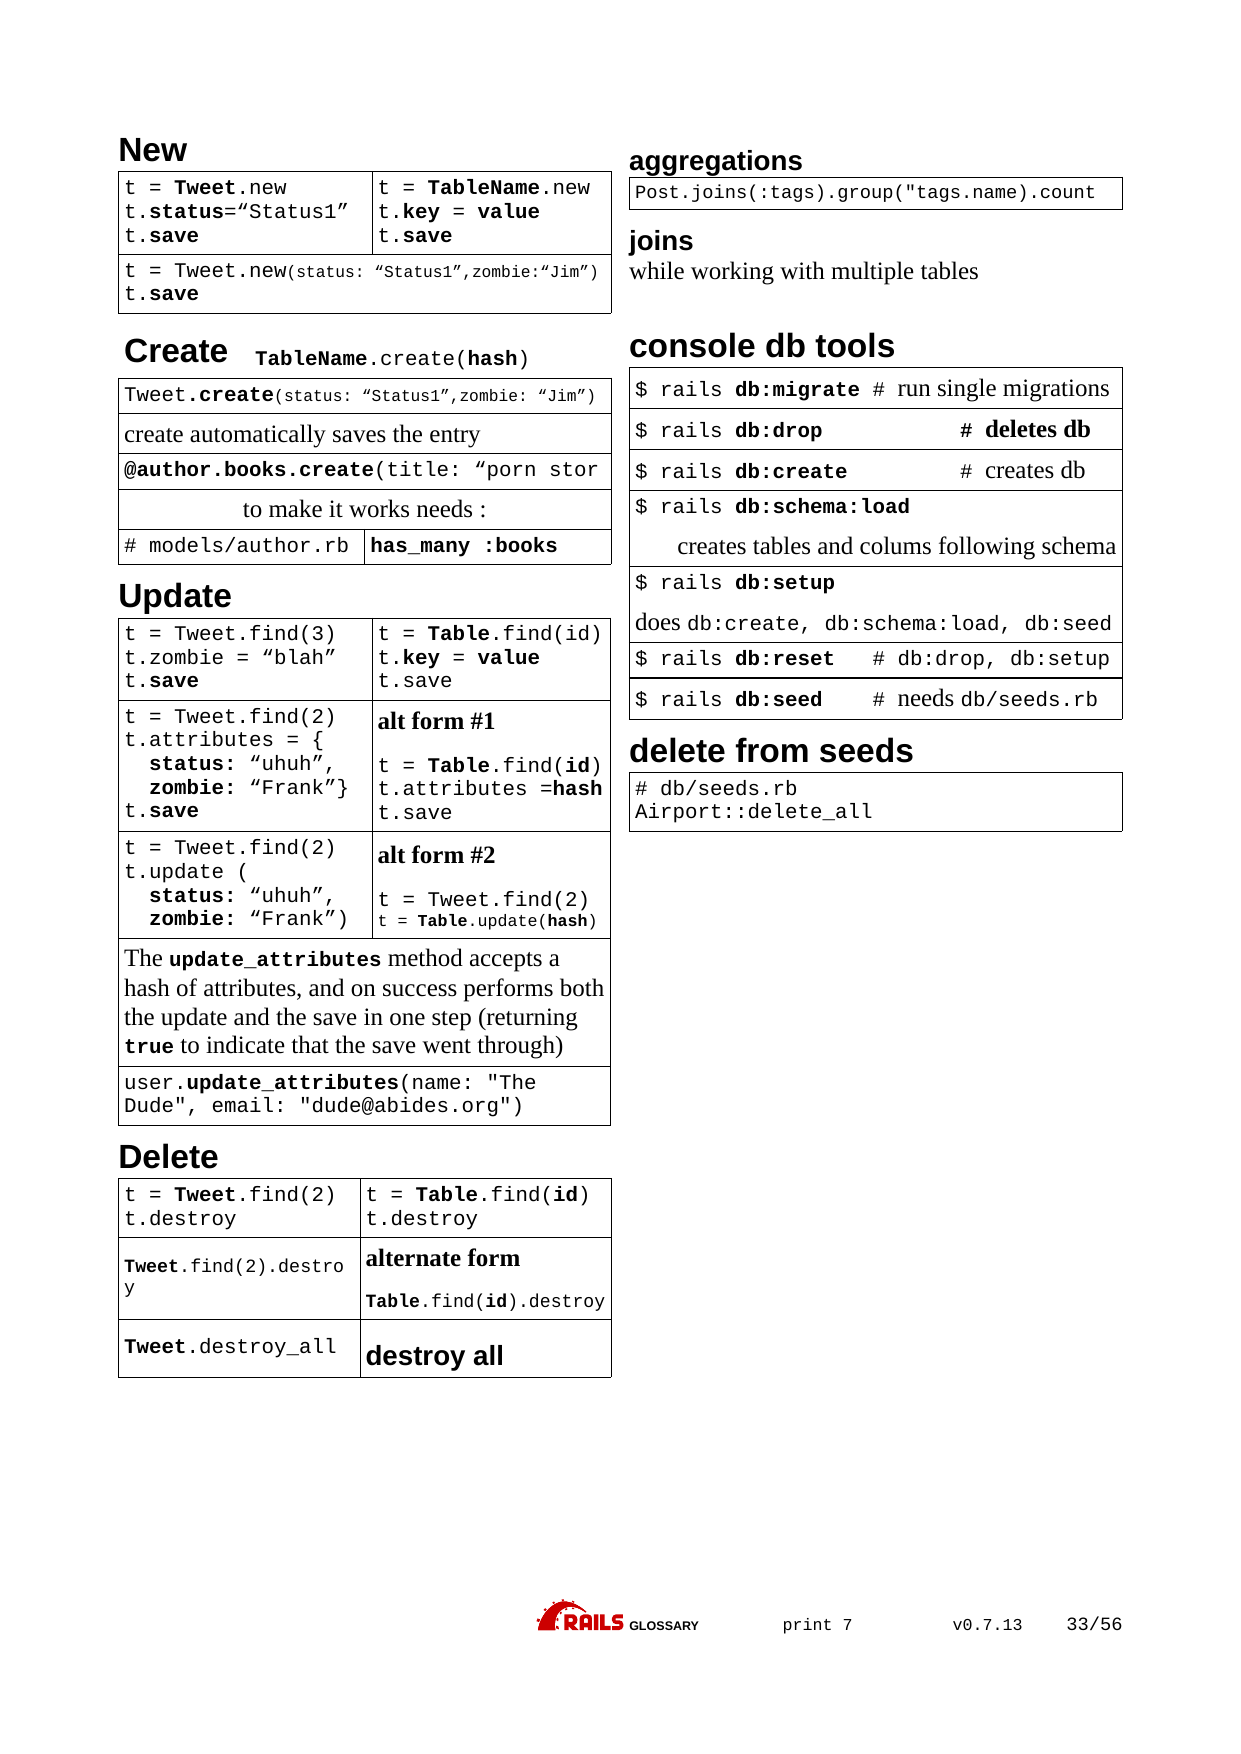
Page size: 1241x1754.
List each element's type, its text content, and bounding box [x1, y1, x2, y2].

table_header t = Tweet.find(2) t.destroy [119, 1179, 360, 1237]
table_cell t = Tweet.new(status: “Status1”,zombie:“Jim”) t.save [119, 255, 611, 313]
subtitle New [118, 130, 611, 168]
table_cell user.update_attributes(name: "The Dude", email: "dude@abides.org") [119, 1067, 610, 1125]
table_cell t = Tweet.find(2) t.update ( status: “uhuh”, zombie: “Frank”) [119, 832, 372, 938]
table_cell # models/author.rb [119, 530, 364, 564]
table_header $ rails db:seed # needs db/seeds.rb [630, 679, 1122, 718]
table_cell Create [118, 314, 249, 378]
table_cell creates tables and colums following schema [630, 526, 1122, 566]
table_cell alternate form Table.find(id).destroy [361, 1238, 611, 1319]
table_cell alt form #2 t = Tweet.find(2) t = Table.update(hash) [373, 832, 610, 938]
table_cell Tweet.destroy_all [119, 1320, 360, 1377]
table_header Post.joins(:tags).group("tags.name).count [630, 178, 1122, 209]
table_header # db/seeds.rb Airport::delete_all [630, 773, 1122, 831]
table_cell has_many :books [365, 530, 611, 564]
subtitle console db tools [629, 325, 1122, 364]
table_cell Tweet.create(status: “Status1”,zombie: “Jim”) [119, 379, 611, 413]
table_header t = Tweet.new t.status=“Status1” t.save [119, 172, 372, 254]
table_cell create automatically saves the entry [119, 414, 611, 453]
subtitle Update [118, 576, 611, 614]
table_cell $ rails db:schema:load [630, 491, 1122, 526]
table_cell @author.books.create(title: “porn stor [119, 454, 611, 488]
table_header t = TableName.new t.key = value t.save [373, 172, 611, 254]
table_cell $ rails db:drop # deletes db [630, 409, 1122, 449]
subtitle joins [629, 224, 1122, 256]
table_cell does db:create, db:schema:load, db:seed [630, 601, 1122, 642]
table_cell $ rails db:create # creates db [630, 450, 1122, 490]
table_cell t = Tweet.find(2) t.attributes = { status: “uhuh”, zombie: “Frank”} t.save [119, 701, 372, 831]
table_header t = Tweet.find(3) t.zombie = “blah” t.save [119, 619, 372, 700]
subtitle Delete [118, 1137, 611, 1175]
table_cell alt form #1 t = Table.find(id) t.attributes =hash t.save [373, 701, 610, 831]
table_cell Tweet.find(2).destroy [119, 1238, 360, 1319]
text while working with multiple tables [629, 256, 1122, 285]
table_header t = Table.find(id) t.destroy [361, 1179, 611, 1237]
table_header $ rails db:migrate # run single migrations [630, 368, 1122, 408]
subtitle delete from seeds [629, 730, 1122, 769]
table_cell $ rails db:setup [630, 567, 1122, 601]
table_header t = Table.find(id) t.key = value t.save [373, 619, 610, 700]
subtitle aggregations [629, 145, 1122, 177]
table_cell to make it works needs : [119, 490, 611, 529]
table_cell destroy all [361, 1320, 611, 1377]
table_cell $ rails db:reset # db:drop, db:setup [630, 643, 1122, 677]
table_cell TableName.create(hash) [249, 314, 611, 378]
table_cell The update_attributes method accepts a hash of attributes, and on success performs both the update and the save in one step (returning true to indicate that the save went through) [119, 939, 610, 1066]
